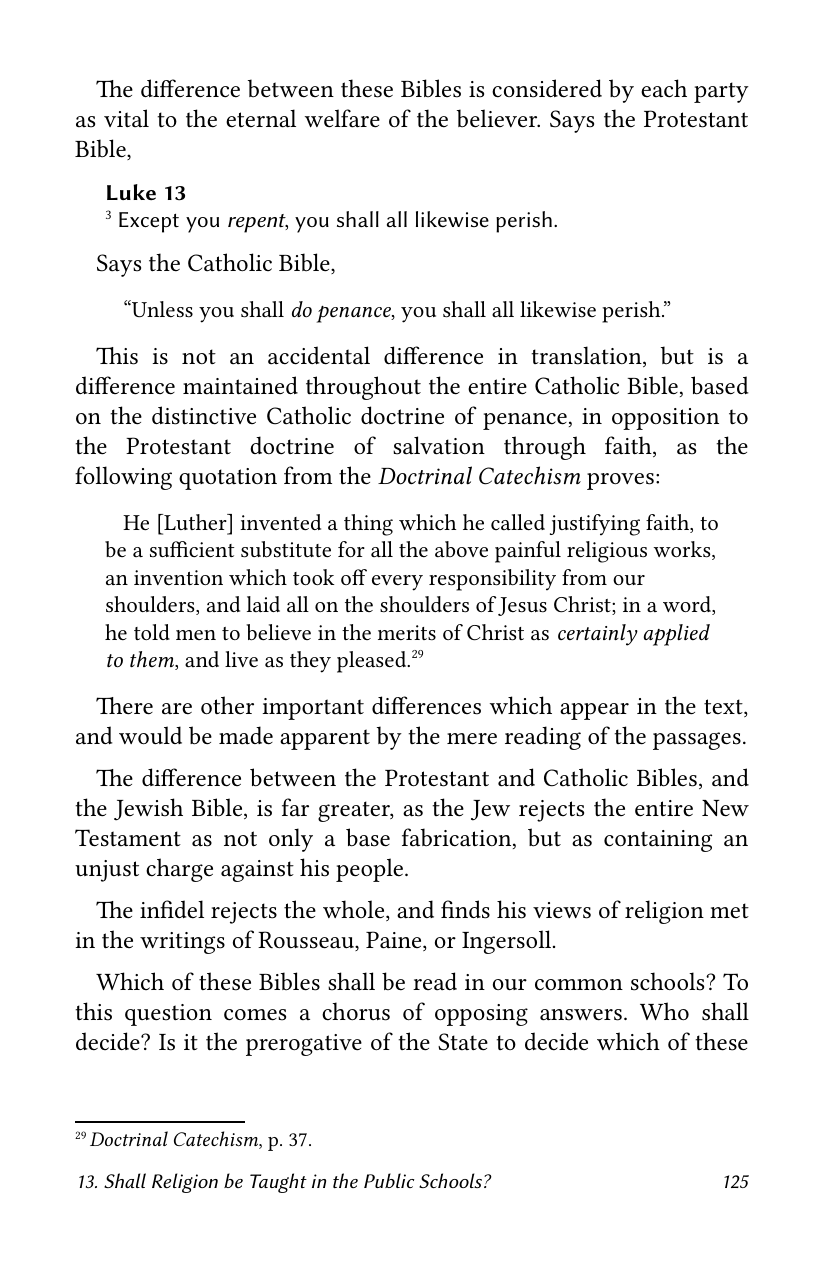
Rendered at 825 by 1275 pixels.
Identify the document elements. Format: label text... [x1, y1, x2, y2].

text Doctrinal Catechism, p. 37. [75, 1128, 750, 1152]
text This is not an accidental difference in translation, but is a difference maintained throughout the entire Catholic Bible, based on the distinctive Catholic doctrine of penance, in opposition to the Protestant doctrine of salvation through faith, as the following quotation from the Doctrinal Catechism proves: [75, 342, 750, 491]
text Says the Catholic Bible, [75, 249, 750, 278]
text Luke 13 [105, 180, 750, 206]
text The infidel rejects the whole, and finds his views of religion met in the writings of Rousseau, Paine, or Ingersoll. [75, 896, 750, 954]
text 3 Except you repent, you shall all likewise perish. [105, 207, 720, 233]
text The difference between the Protestant and Catholic Bibles, and the Jewish Bible, is far greater, as the Jew rejects the entire New Testament as not only a base fabrication, but as containing an unjust charge against his people. [75, 764, 750, 882]
text He [Luther] invented a thing which he called justifying faith, to be a sufficient substitute for all the above painful religious works, an invention which took off every responsibility from our shoulders, and laid all on the shoulders of Jesus Christ; in a word, he told men to believe in the merits of Christ as certainly applied to them, and live as they pleased. [105, 510, 720, 673]
text “Unless you shall do penance, you shall all likewise perish.” [105, 297, 720, 323]
text There are other important differences which appear in the text, and would be made apparent by the mere reading of the passages. [75, 692, 750, 751]
text Which of these Bibles shall be read in our common schools? To this question comes a chorus of opposing answers. Who shall decide? Is it the prerogative of the State to decide which of these [75, 968, 750, 1056]
text The difference between these Bibles is considered by each party as vital to the eternal welfare of the believer. Says the Protestant Bible, [75, 75, 750, 163]
